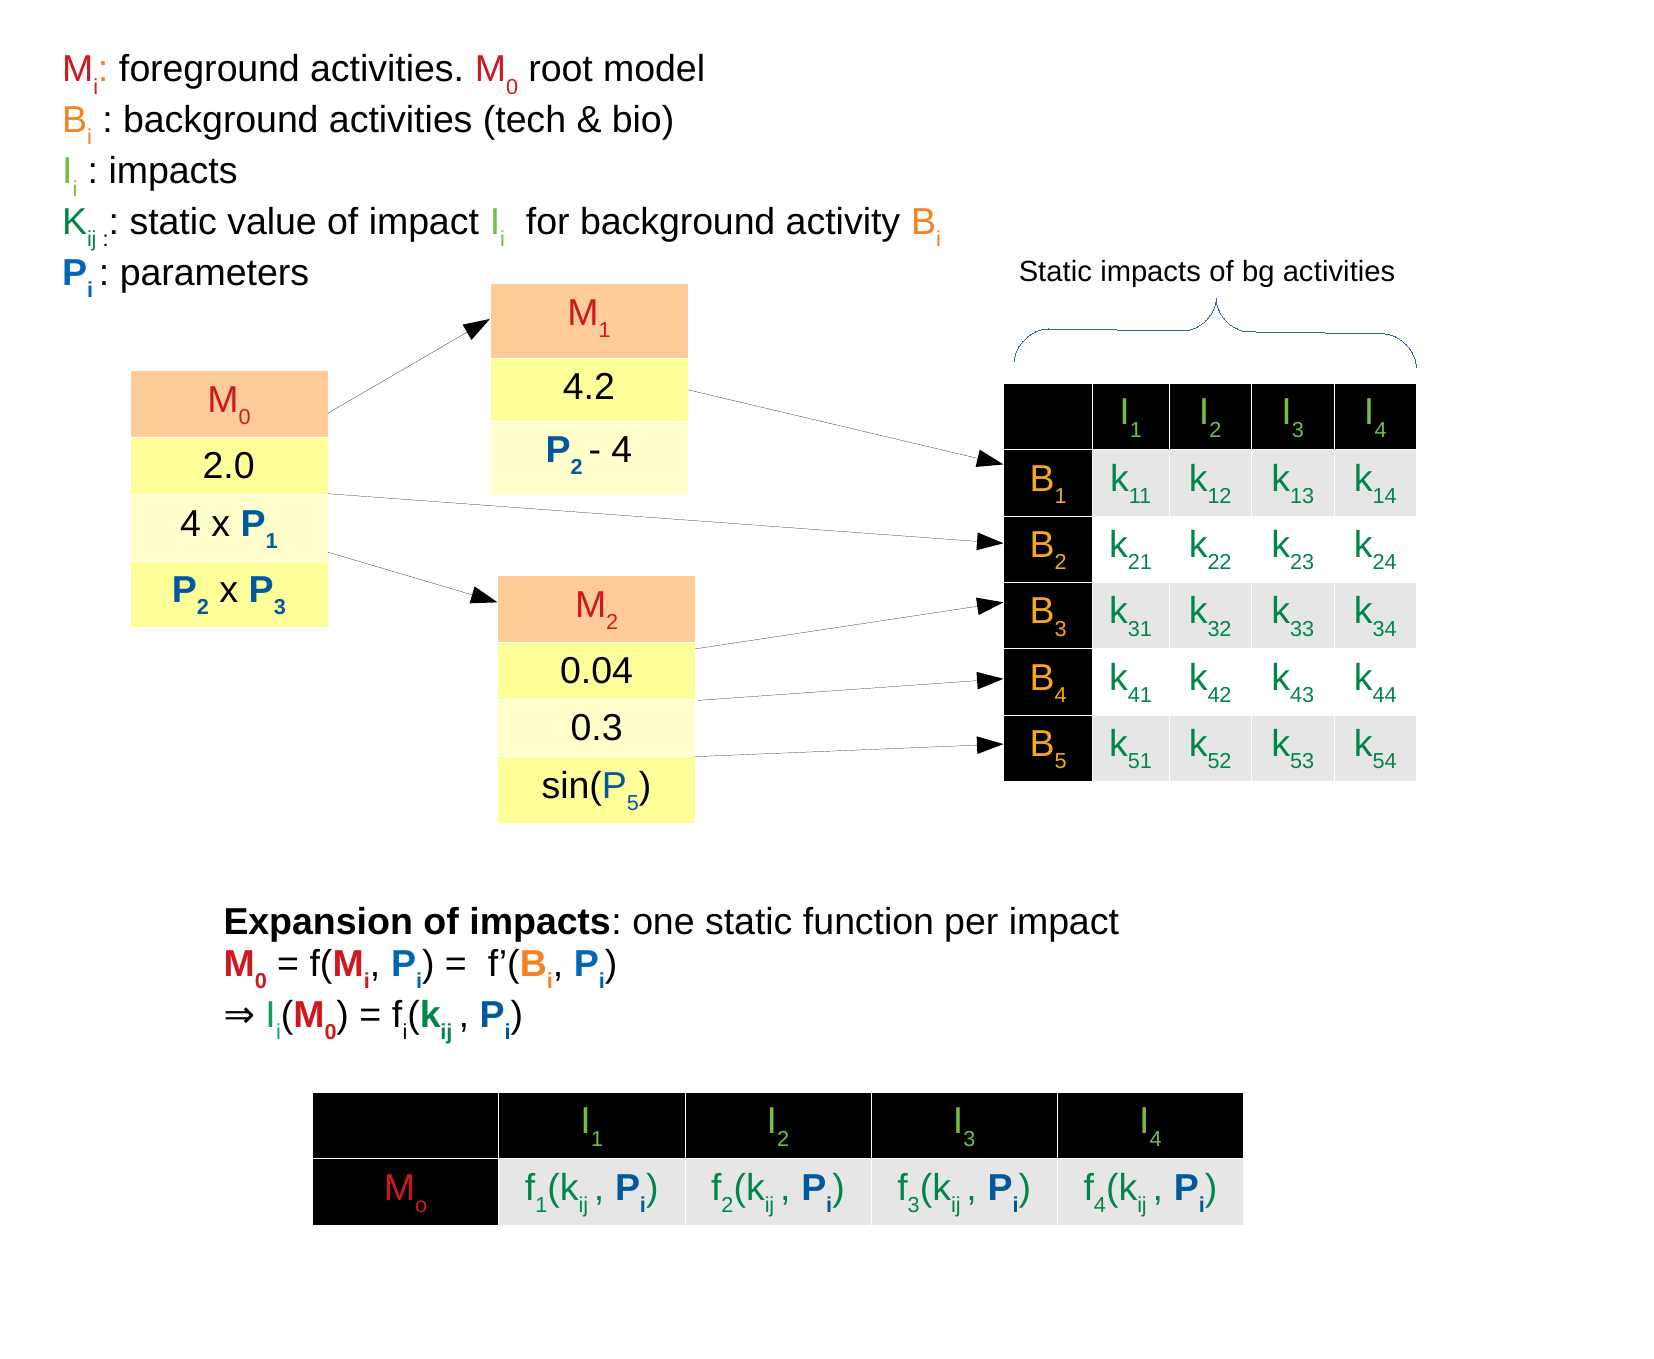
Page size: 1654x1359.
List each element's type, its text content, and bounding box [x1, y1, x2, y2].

table_cell k22 [1170, 517, 1251, 582]
table_cell k51 [1093, 716, 1169, 781]
table_cell k34 [1335, 583, 1416, 648]
table_cell k32 [1170, 583, 1251, 648]
table_cell 4.2 [491, 359, 688, 421]
table_header I1 [1093, 384, 1169, 449]
table_cell k21 [1093, 517, 1169, 582]
table_cell 4 x P1 [131, 495, 328, 561]
table_cell k13 [1252, 450, 1334, 516]
table_cell k31 [1093, 583, 1169, 648]
table_cell f2(kij , Pi) [686, 1159, 871, 1225]
table_header I4 [1335, 384, 1416, 449]
table_header M1 [491, 284, 688, 358]
table_cell k44 [1335, 649, 1416, 715]
text_box Mi: foreground activities. M0 root model Bi : background activities (tech & bio) Ii : impacts Kij :: static value of impact Ii for background activity Bi Pi : parameters [47, 40, 1111, 310]
table_cell P2 - 4 [491, 422, 688, 495]
table_header [313, 1093, 498, 1158]
table_cell k11 [1093, 450, 1169, 516]
table_cell k12 [1170, 450, 1251, 516]
table_cell f4(kij , Pi) [1058, 1159, 1243, 1225]
table_header [1004, 384, 1092, 449]
table_cell B5 [1004, 716, 1092, 781]
table_cell 0.3 [498, 700, 695, 756]
table_cell k43 [1252, 649, 1334, 715]
table_header M2 [498, 576, 695, 642]
table_cell k53 [1252, 716, 1334, 781]
table_header I3 [1252, 384, 1334, 449]
table_header I3 [872, 1093, 1057, 1158]
table_header I4 [1058, 1093, 1243, 1158]
text_box Static impacts of bg activities [1003, 248, 1411, 296]
table_cell B3 [1004, 583, 1092, 648]
table_cell k33 [1252, 583, 1334, 648]
table_cell k42 [1170, 649, 1251, 715]
table_cell k23 [1252, 517, 1334, 582]
table_cell k52 [1170, 716, 1251, 781]
table_cell k14 [1335, 450, 1416, 516]
table_cell 0.04 [498, 643, 695, 699]
text_box Static LCA of bg activities [1012, 718, 1422, 806]
table_header I2 [1170, 384, 1251, 449]
table_cell B1 [1004, 450, 1092, 516]
table_cell B4 [1004, 649, 1092, 715]
table_header M0 [131, 371, 328, 437]
table_cell 2.0 [131, 438, 328, 494]
table_cell f3(kij , Pi) [872, 1159, 1057, 1225]
table_cell k24 [1335, 517, 1416, 582]
table_cell Mo [313, 1159, 498, 1225]
table_header I2 [686, 1093, 871, 1158]
table_cell B2 [1004, 517, 1092, 582]
text_box Expansion of impacts: one static function per impact M0 = f(Mi, Pi) = f’(Bi, Pi) ⇒ Ii(M0) = fi(kij , Pi) [208, 892, 1394, 1229]
table_cell k41 [1093, 649, 1169, 715]
table_cell k54 [1335, 716, 1416, 781]
table_cell f1(kij , Pi) [499, 1159, 685, 1225]
table_cell P2 x P3 [131, 562, 328, 627]
table_cell sin(P5) [498, 757, 695, 823]
table_header I1 [499, 1093, 685, 1158]
